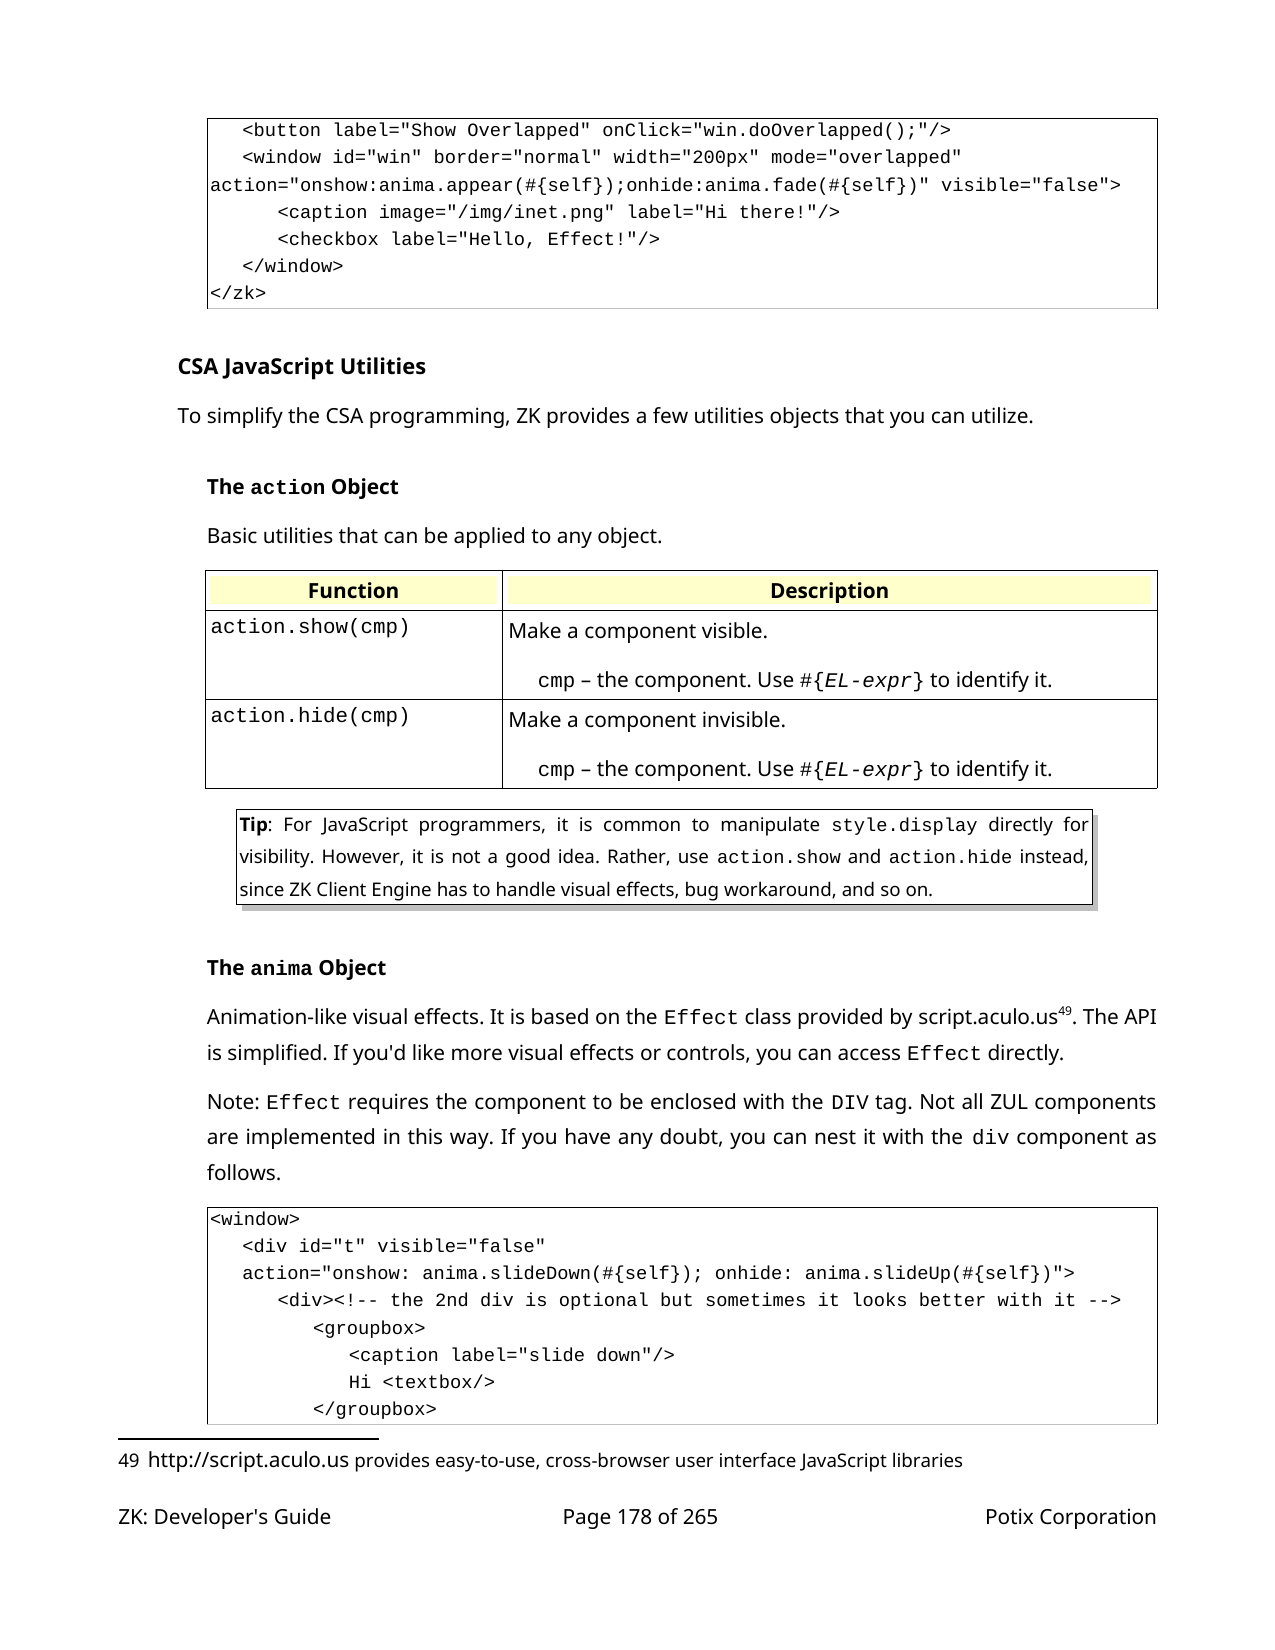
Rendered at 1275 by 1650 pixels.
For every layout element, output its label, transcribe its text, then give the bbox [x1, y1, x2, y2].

text To simplify the CSA programming, ZK provides a few utilities objects that you can utilize. [177, 402, 1157, 430]
text <caption label="slide down"/> [208, 1343, 1157, 1367]
text Animation-like visual effects. It is based on the Effect class provided by script.aculo.us. The API is simplified. If you'd like more visual effects or controls, you can access Effect directly. [207, 1002, 1157, 1066]
text Note: Effect requires the component to be enclosed with the DIV tag. Not all ZUL components are implemented in this way. If you have any doubt, you can nest it with the div component as follows. [207, 1087, 1157, 1186]
text action="onshow: anima.slideDown(#{self}); onhide: anima.slideUp(#{self})"> [208, 1261, 1157, 1285]
text Tip: For JavaScript programmers, it is common to manipulate style.display directly for visibility. However, it is not a good idea. Rather, use action.show and action.hide instead, since ZK Client Engine has to handle visual effects, bug workaround, and so on. [237, 810, 1092, 904]
text action="onshow:anima.appear(#{self});onhide:anima.fade(#{self})" visible="false"> [208, 172, 1157, 197]
table_header Description [503, 571, 1157, 610]
text <div id="t" visible="false" [208, 1234, 1157, 1258]
text <button label="Show Overlapped" onClick="win.doOverlapped();"/> [208, 119, 1157, 142]
text </window> [208, 254, 1157, 278]
text <div><!-- the 2nd div is optional but sometimes it looks better with it --> [208, 1288, 1157, 1313]
text <checkbox label="Hello, Effect!"/> [208, 227, 1157, 251]
table_cell Make a component invisible. cmp – the component. Use #{EL-expr} to identify it. [503, 700, 1157, 788]
subtitle The anima Object [207, 953, 1157, 982]
text http://script.aculo.us provides easy-to-use, cross-browser user interface JavaScript libraries [118, 1445, 1157, 1473]
table_cell action.show(cmp) [206, 611, 502, 699]
text </groupbox> [208, 1397, 1157, 1424]
table_header Function [206, 571, 502, 610]
table_cell Make a component visible. cmp – the component. Use #{EL-expr} to identify it. [503, 611, 1157, 699]
text Hi <textbox/> [208, 1370, 1157, 1394]
subtitle The action Object [207, 472, 1157, 501]
text <groupbox> [208, 1316, 1157, 1340]
text </zk> [208, 281, 1157, 308]
subtitle CSA JavaScript Utilities [177, 351, 1157, 381]
text <window id="win" border="normal" width="200px" mode="overlapped" [208, 145, 1157, 169]
table_cell action.hide(cmp) [206, 700, 502, 788]
text <window> [208, 1208, 1157, 1231]
text <caption image="/img/inet.png" label="Hi there!"/> [208, 200, 1157, 224]
text Basic utilities that can be applied to any object. [207, 522, 1157, 550]
